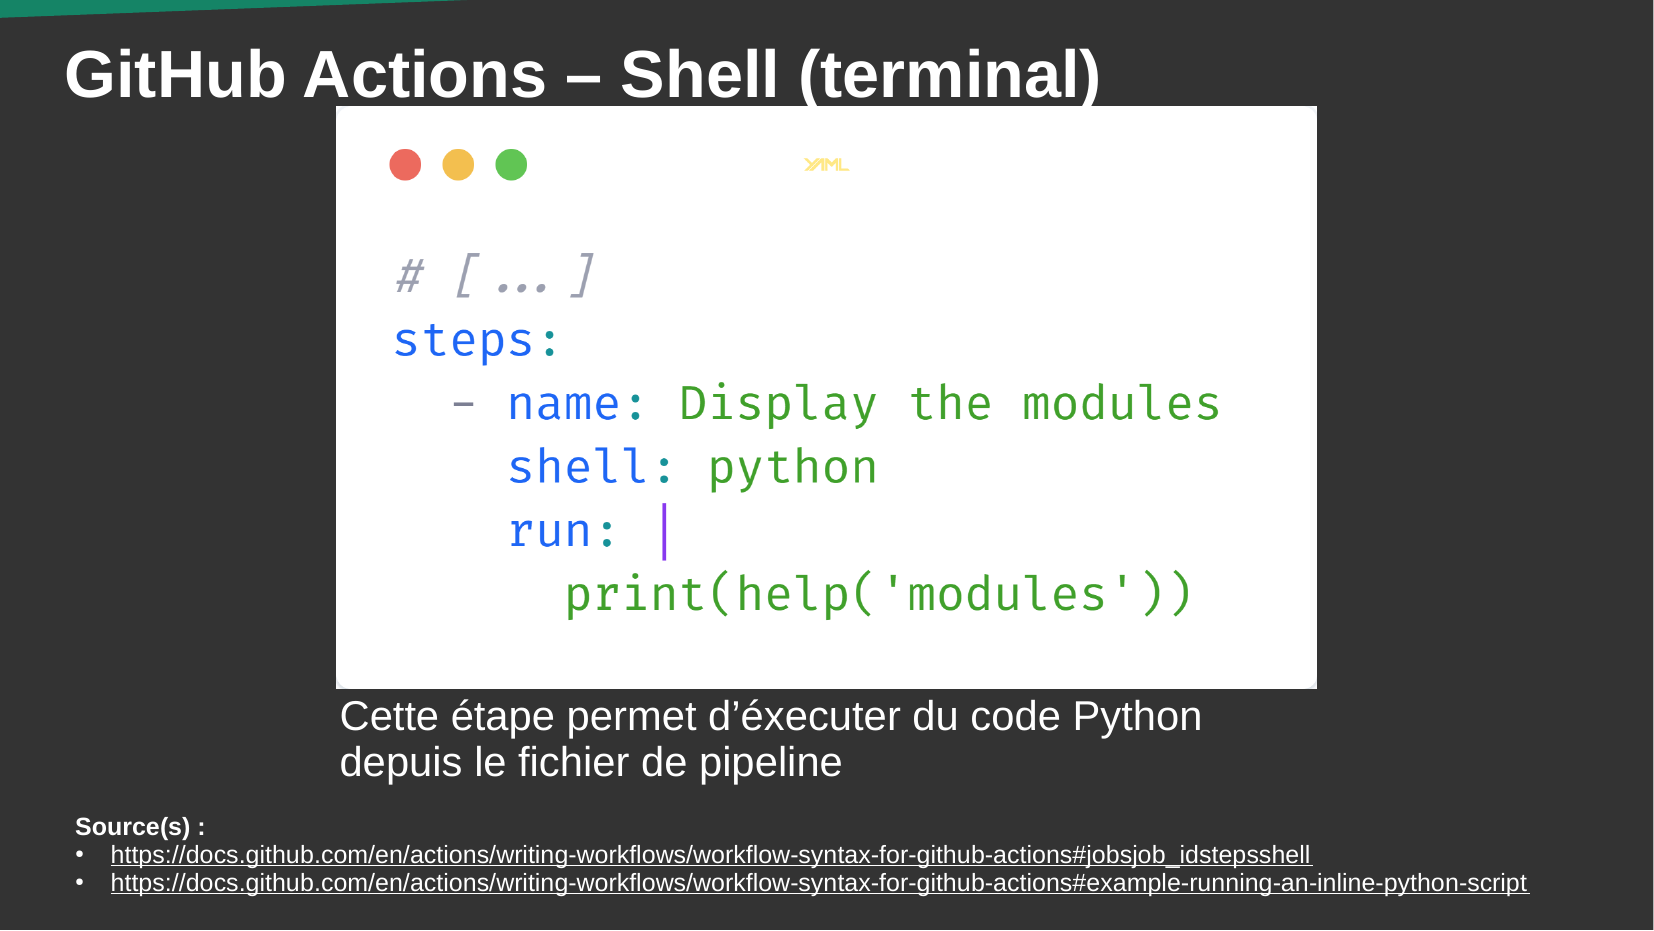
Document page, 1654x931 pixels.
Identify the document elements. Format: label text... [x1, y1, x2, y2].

picture [336, 106, 1317, 689]
text_box [0, 0, 467, 18]
text_box Source(s) : https://docs.github.com/en/actions/writing-workflows/workflow-syntax-for-github-actions#jobsjob_idstepsshell https://docs.github.com/en/actions/writing-workflows/workflow-syntax-for-github-actions#example-running-an-inline-python-script [60, 795, 1595, 905]
text_box Cette étape permet d’éxecuter du code Python depuis le fichier de pipeline [324, 685, 1241, 793]
title GitHub Actions – Shell (terminal) [64, 37, 1577, 119]
